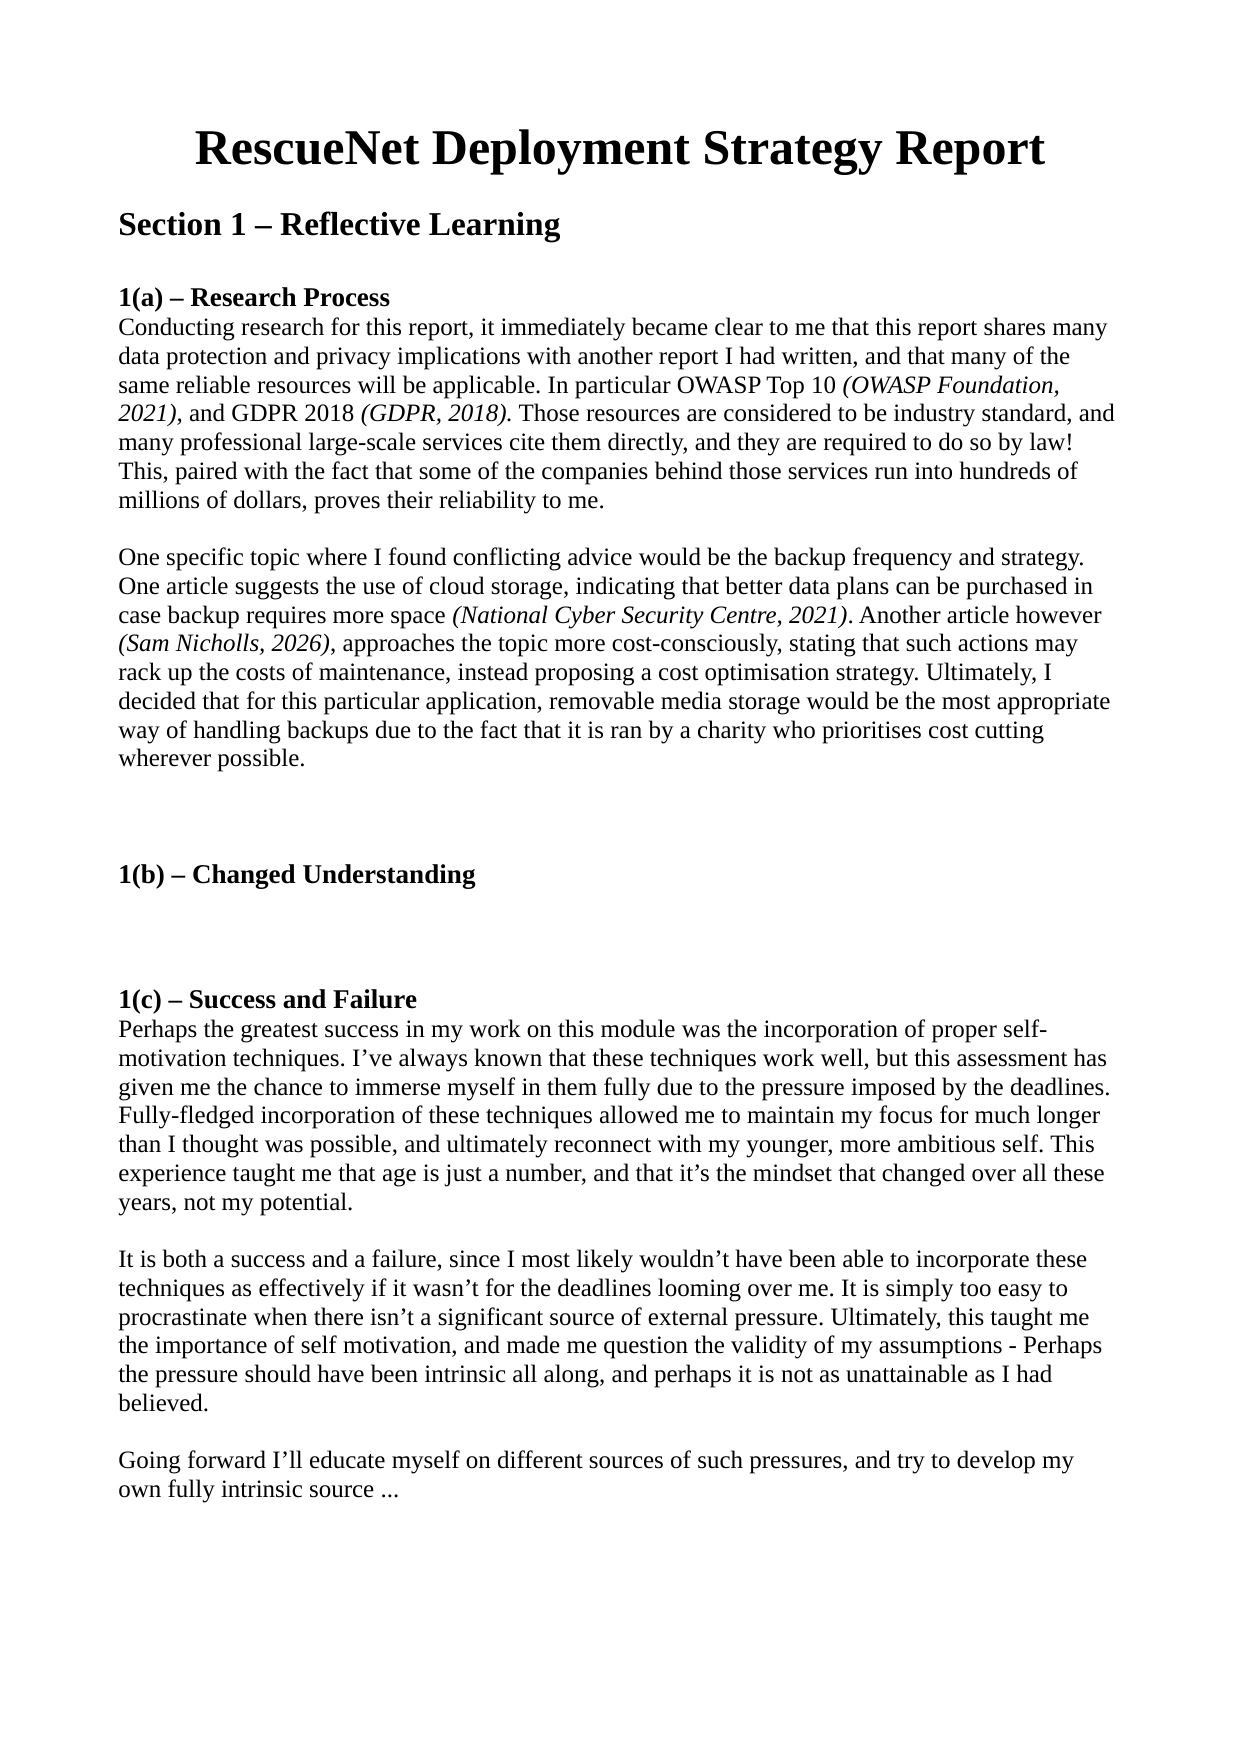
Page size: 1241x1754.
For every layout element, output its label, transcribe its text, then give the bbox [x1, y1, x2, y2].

text 1(a) – Research Process [118, 281, 1122, 312]
text This, paired with the fact that some of the companies behind those services run into hundreds of millions of dollars, proves their reliability to me. [118, 456, 1122, 513]
text Perhaps the greatest success in my work on this module was the incorporation of proper self-motivation techniques. I’ve always known that these techniques work well, but this assessment has given me the chance to immerse myself in them fully due to the pressure imposed by the deadlines. Fully-fledged incorporation of these techniques allowed me to maintain my focus for much longer than I thought was possible, and ultimately reconnect with my younger, more ambitious self. This experience taught me that age is just a number, and that it’s the mindset that changed over all these years, not my potential. [118, 1014, 1122, 1215]
text Section 1 – Reflective Learning [118, 204, 1122, 243]
text RescueNet Deployment Strategy Report [118, 118, 1122, 176]
text Conducting research for this report, it immediately became clear to me that this report shares many data protection and privacy implications with another report I had written, and that many of the same reliable resources will be applicable. In particular OWASP Top 10 (OWASP Foundation, 2021), and GDPR 2018 (GDPR, 2018). Those resources are considered to be industry standard, and many professional large-scale services cite them directly, and they are required to do so by law! [118, 312, 1122, 456]
text 1(c) – Success and Failure [118, 983, 1122, 1014]
text It is both a success and a failure, since I most likely wouldn’t have been able to incorporate these techniques as effectively if it wasn’t for the deadlines looming over me. It is simply too easy to procrastinate when there isn’t a significant source of external pressure. Ultimately, this taught me the importance of self motivation, and made me question the validity of my assumptions - Perhaps the pressure should have been intrinsic all along, and perhaps it is not as unattainable as I had believed. [118, 1244, 1122, 1417]
text 1(b) – Changed Understanding [118, 858, 1122, 889]
text One specific topic where I found conflicting advice would be the backup frequency and strategy. One article suggests the use of cloud storage, indicating that better data plans can be purchased in case backup requires more space (National Cyber Security Centre, 2021). Another article however (Sam Nicholls, 2026), approaches the topic more cost-consciously, stating that such actions may rack up the costs of maintenance, instead proposing a cost optimisation strategy. Ultimately, I decided that for this particular application, removable media storage would be the most appropriate way of handling backups due to the fact that it is ran by a charity who prioritises cost cutting wherever possible. [118, 542, 1122, 772]
text Going forward I’ll educate myself on different sources of such pressures, and try to develop my own fully intrinsic source ... [118, 1445, 1122, 1503]
